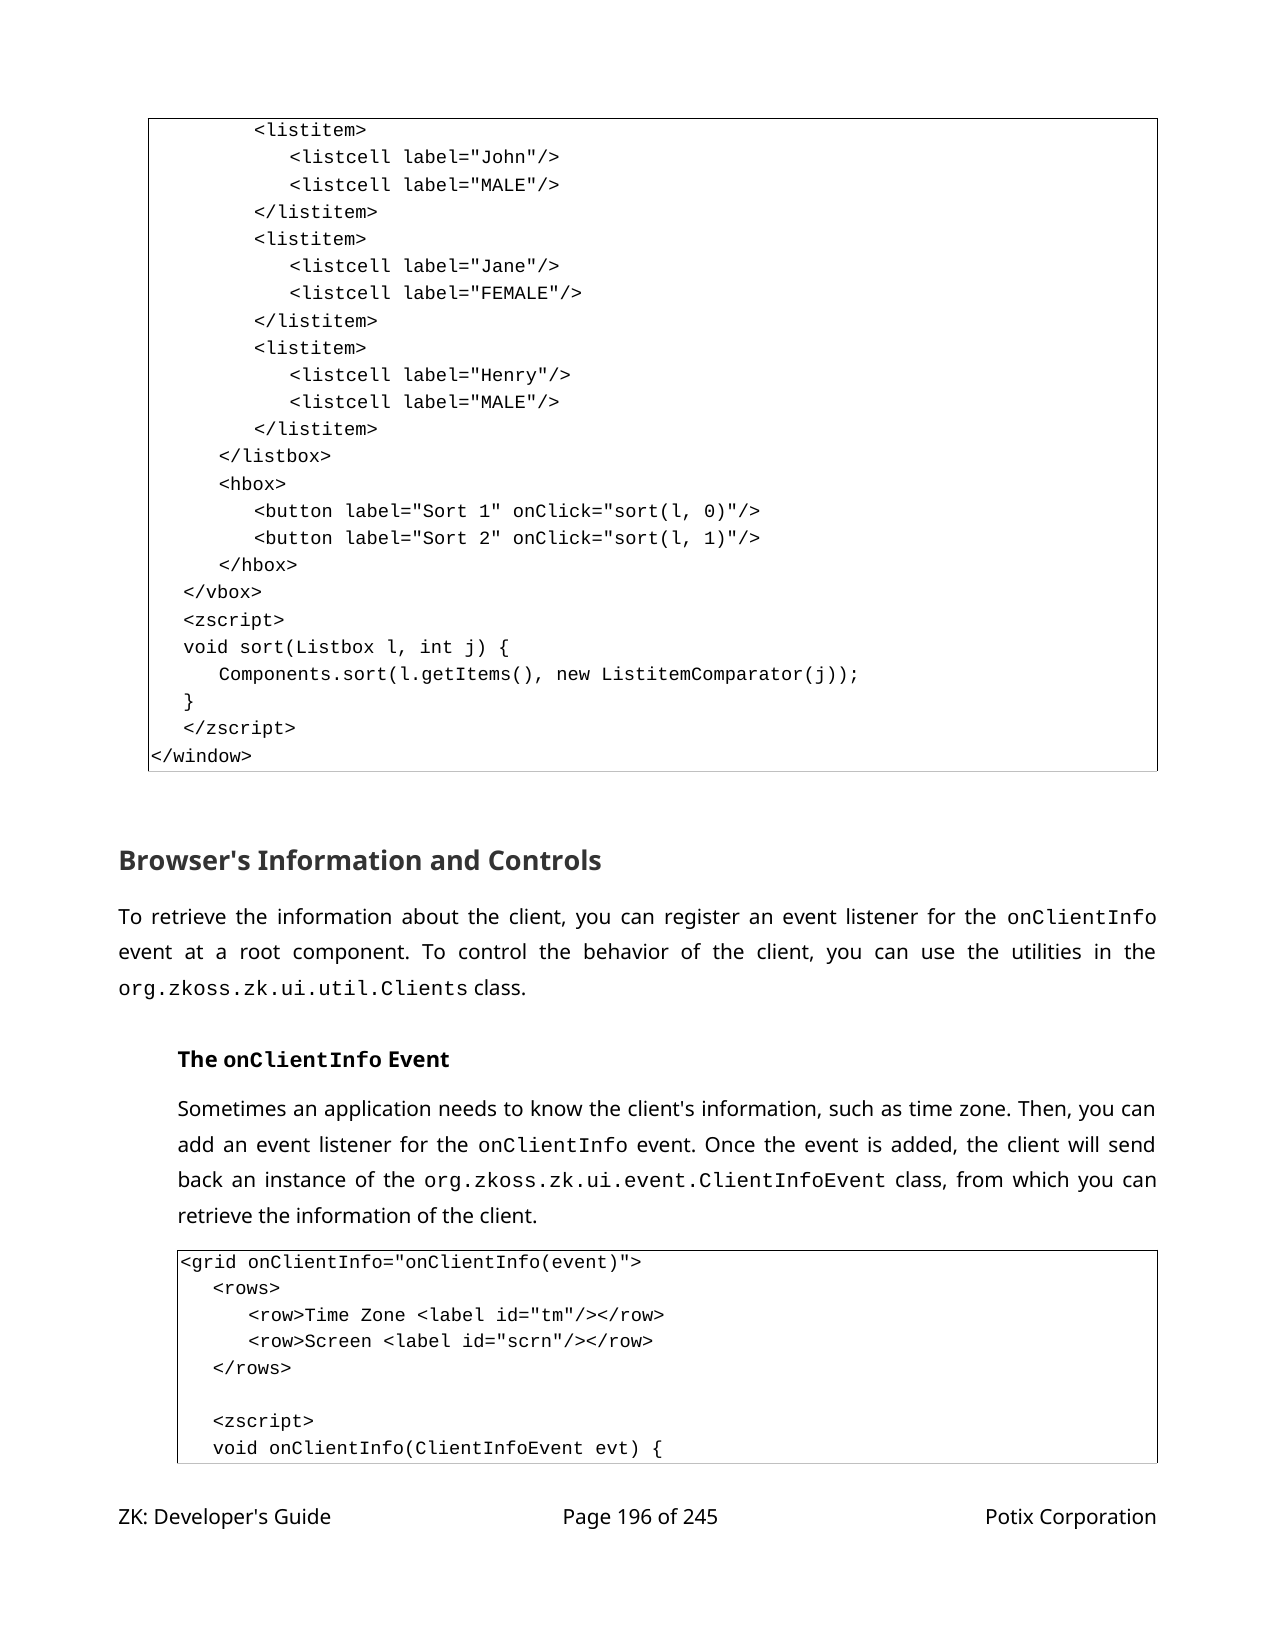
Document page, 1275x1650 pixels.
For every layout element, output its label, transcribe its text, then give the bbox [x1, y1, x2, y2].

text </listitem> [149, 308, 1157, 333]
text <listcell label="MALE"/> [149, 390, 1157, 414]
text To retrieve the information about the client, you can register an event listener for the onClientInfo event at a root component. To control the behavior of the client, you can use the utilities in the org.zkoss.zk.ui.util.Clients class. [118, 902, 1157, 1001]
text <listcell label="John"/> [149, 145, 1157, 169]
text Sometimes an application needs to know the client's information, such as time zone. Then, you can add an event listener for the onClientInfo event. Once the event is added, the client will send back an instance of the org.zkoss.zk.ui.event.ClientInfoEvent class, from which you can retrieve the information of the client. [177, 1094, 1157, 1229]
subtitle Browser's Information and Controls [118, 842, 1157, 878]
text </listitem> [149, 417, 1157, 441]
text <zscript> [149, 607, 1157, 632]
text <button label="Sort 2" onClick="sort(l, 1)"/> [149, 526, 1157, 550]
text <grid onClientInfo="onClientInfo(event)"> <rows> <row>Time Zone <label id="tm"/></row> <row>Screen <label id="scrn"/></row> </rows> <zscript> void onClientInfo(ClientInfoEvent evt) { [178, 1251, 1157, 1463]
text </vbox> [149, 580, 1157, 604]
text <listcell label="FEMALE"/> [149, 281, 1157, 306]
text </hbox> [149, 553, 1157, 577]
text <listcell label="Jane"/> [149, 254, 1157, 278]
subtitle The onClientInfo Event [177, 1044, 1157, 1074]
text } [149, 689, 1157, 713]
text void sort(Listbox l, int j) { [149, 635, 1157, 659]
text <listitem> [149, 227, 1157, 251]
text </listbox> [149, 444, 1157, 469]
text <listitem> [149, 119, 1157, 142]
text <listcell label="Henry"/> [149, 363, 1157, 387]
text <listcell label="MALE"/> [149, 172, 1157, 197]
text </window> [149, 743, 1157, 771]
text <button label="Sort 1" onClick="sort(l, 0)"/> [149, 499, 1157, 523]
text <hbox> [149, 472, 1157, 496]
text Components.sort(l.getItems(), new ListitemComparator(j)); [149, 662, 1157, 686]
text </zscript> [149, 716, 1157, 741]
text </listitem> [149, 200, 1157, 224]
text <listitem> [149, 336, 1157, 360]
